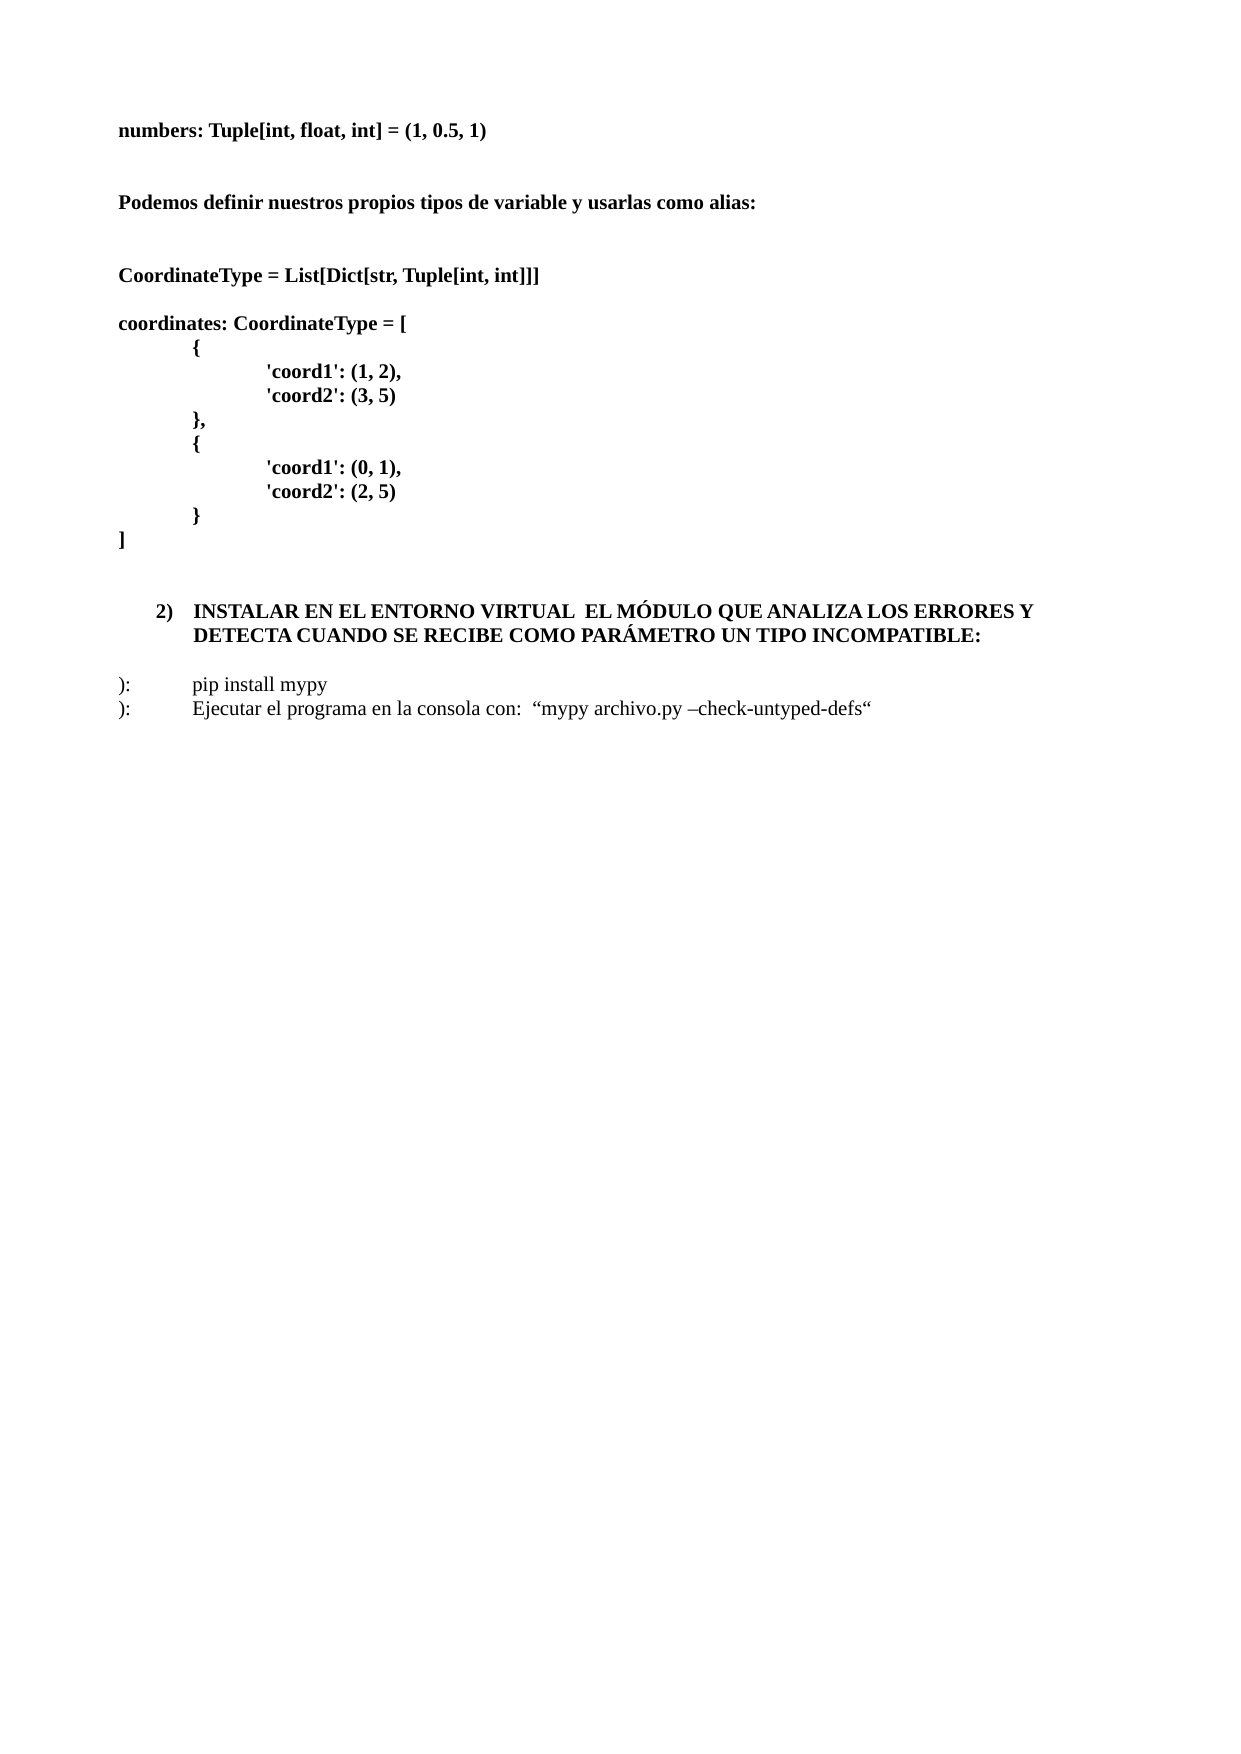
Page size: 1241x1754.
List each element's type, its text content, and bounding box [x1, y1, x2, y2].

text coordinates: CoordinateType = [ [118, 311, 1122, 335]
list INSTALAR EN EL ENTORNO VIRTUAL EL MÓDULO QUE ANALIZA LOS ERRORES Y DETECTA CUANDO SE RECIBE COMO PARÁMETRO UN TIPO INCOMPATIBLE: [156, 599, 1122, 647]
text numbers: Tuple[int, float, int] = (1, 0.5, 1) [118, 118, 1122, 142]
text 'coord1': (0, 1), [118, 455, 1122, 479]
text ] [118, 527, 1122, 551]
text } [118, 503, 1122, 527]
text ): pip install mypy [118, 672, 1122, 696]
text CoordinateType = List[Dict[str, Tuple[int, int]]] [118, 262, 1122, 287]
text ): Ejecutar el programa en la consola con: “mypy archivo.py –check-untyped-defs“ [118, 696, 1122, 720]
text 'coord2': (2, 5) [118, 479, 1122, 503]
text 'coord2': (3, 5) [118, 383, 1122, 407]
text 'coord1': (1, 2), [118, 359, 1122, 383]
text Podemos definir nuestros propios tipos de variable y usarlas como alias: [118, 190, 1122, 214]
text { [118, 335, 1122, 359]
text }, [118, 407, 1122, 431]
text { [118, 431, 1122, 455]
